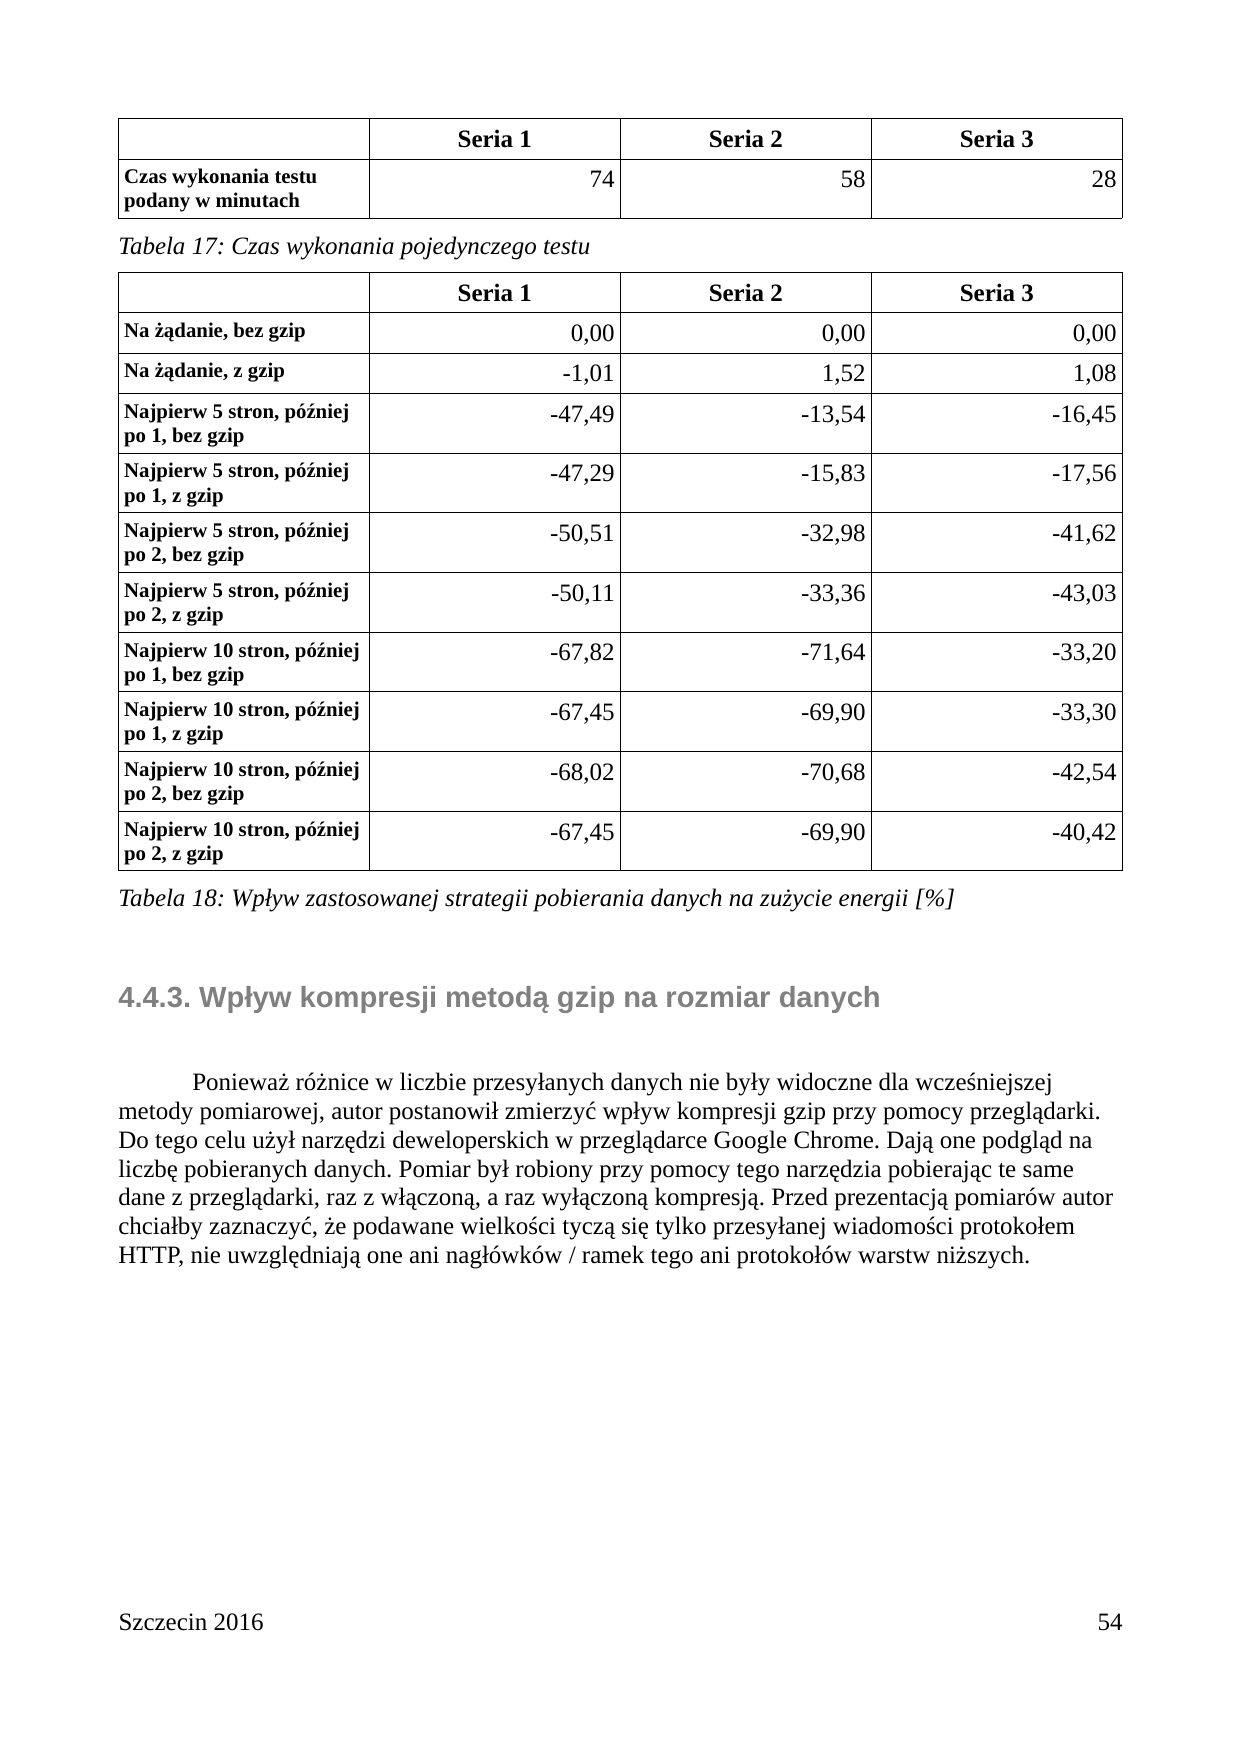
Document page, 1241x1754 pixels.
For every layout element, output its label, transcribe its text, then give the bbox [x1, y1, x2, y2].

table_cell Najpierw 10 stron, później po 2, z gzip [119, 812, 369, 870]
table_cell 1,08 [872, 354, 1122, 393]
table_cell 0,00 [872, 313, 1122, 353]
table_cell -33,36 [621, 573, 871, 632]
table_cell 28 [872, 160, 1122, 218]
table_cell -33,30 [872, 692, 1122, 751]
table_cell Na żądanie, z gzip [119, 354, 369, 393]
table_cell -47,49 [370, 394, 620, 453]
table_cell 58 [621, 160, 871, 218]
table_cell -40,42 [872, 812, 1122, 870]
table_cell -69,90 [621, 692, 871, 751]
table_cell -70,68 [621, 752, 871, 811]
table_header Seria 2 [621, 119, 871, 158]
table_cell Najpierw 5 stron, później po 1, bez gzip [119, 394, 369, 453]
text Tabela 18: Wpływ zastosowanej strategii pobierania danych na zużycie energii [%] [118, 883, 1122, 912]
table_header Seria 1 [370, 119, 620, 158]
table_cell 0,00 [370, 313, 620, 353]
table_header Seria 3 [872, 273, 1122, 312]
table_cell Najpierw 5 stron, później po 1, z gzip [119, 454, 369, 512]
table_cell 1,52 [621, 354, 871, 393]
table_cell -71,64 [621, 633, 871, 691]
table_cell -50,51 [370, 513, 620, 572]
table_cell Najpierw 10 stron, później po 1, bez gzip [119, 633, 369, 691]
table_cell Najpierw 5 stron, później po 2, z gzip [119, 573, 369, 632]
table_cell -68,02 [370, 752, 620, 811]
table_cell -16,45 [872, 394, 1122, 453]
table_cell -32,98 [621, 513, 871, 572]
table_header [119, 119, 369, 158]
table_cell -42,54 [872, 752, 1122, 811]
table_header Seria 1 [370, 273, 620, 312]
text Ponieważ różnice w liczbie przesyłanych danych nie były widoczne dla wcześniejszej metody pomiarowej, autor postanowił zmierzyć wpływ kompresji gzip przy pomocy przeglądarki. Do tego celu użył narzędzi deweloperskich w przeglądarce Google Chrome. Dają one podgląd na liczbę pobieranych danych. Pomiar był robiony przy pomocy tego narzędzia pobierając te same dane z przeglądarki, raz z włączoną, a raz wyłączoną kompresją. Przed prezentacją pomiarów autor chciałby zaznaczyć, że podawane wielkości tyczą się tylko przesyłanej wiadomości protokołem HTTP, nie uwzględniają one ani nagłówków / ramek tego ani protokołów warstw niższych. [118, 1067, 1122, 1269]
table_cell -1,01 [370, 354, 620, 393]
table_cell -17,56 [872, 454, 1122, 512]
table_cell Czas wykonania testu podany w minutach [119, 160, 369, 218]
table_header Seria 2 [621, 273, 871, 312]
table_cell Najpierw 10 stron, później po 1, z gzip [119, 692, 369, 751]
table_cell -43,03 [872, 573, 1122, 632]
table_cell -33,20 [872, 633, 1122, 691]
table_cell -69,90 [621, 812, 871, 870]
text Tabela 17: Czas wykonania pojedynczego testu [118, 231, 1122, 259]
table_cell -47,29 [370, 454, 620, 512]
subtitle 4.4.3. Wpływ kompresji metodą gzip na rozmiar danych [118, 980, 1122, 1014]
table_cell -67,45 [370, 692, 620, 751]
table_header [119, 273, 369, 312]
table_cell Najpierw 10 stron, później po 2, bez gzip [119, 752, 369, 811]
table_cell -41,62 [872, 513, 1122, 572]
table_cell 74 [370, 160, 620, 218]
table_cell Na żądanie, bez gzip [119, 313, 369, 353]
table_cell -15,83 [621, 454, 871, 512]
table_cell 0,00 [621, 313, 871, 353]
table_header Seria 3 [872, 119, 1122, 158]
table_cell -67,45 [370, 812, 620, 870]
table_cell -13,54 [621, 394, 871, 453]
table_cell -67,82 [370, 633, 620, 691]
table_cell Najpierw 5 stron, później po 2, bez gzip [119, 513, 369, 572]
table_cell -50,11 [370, 573, 620, 632]
